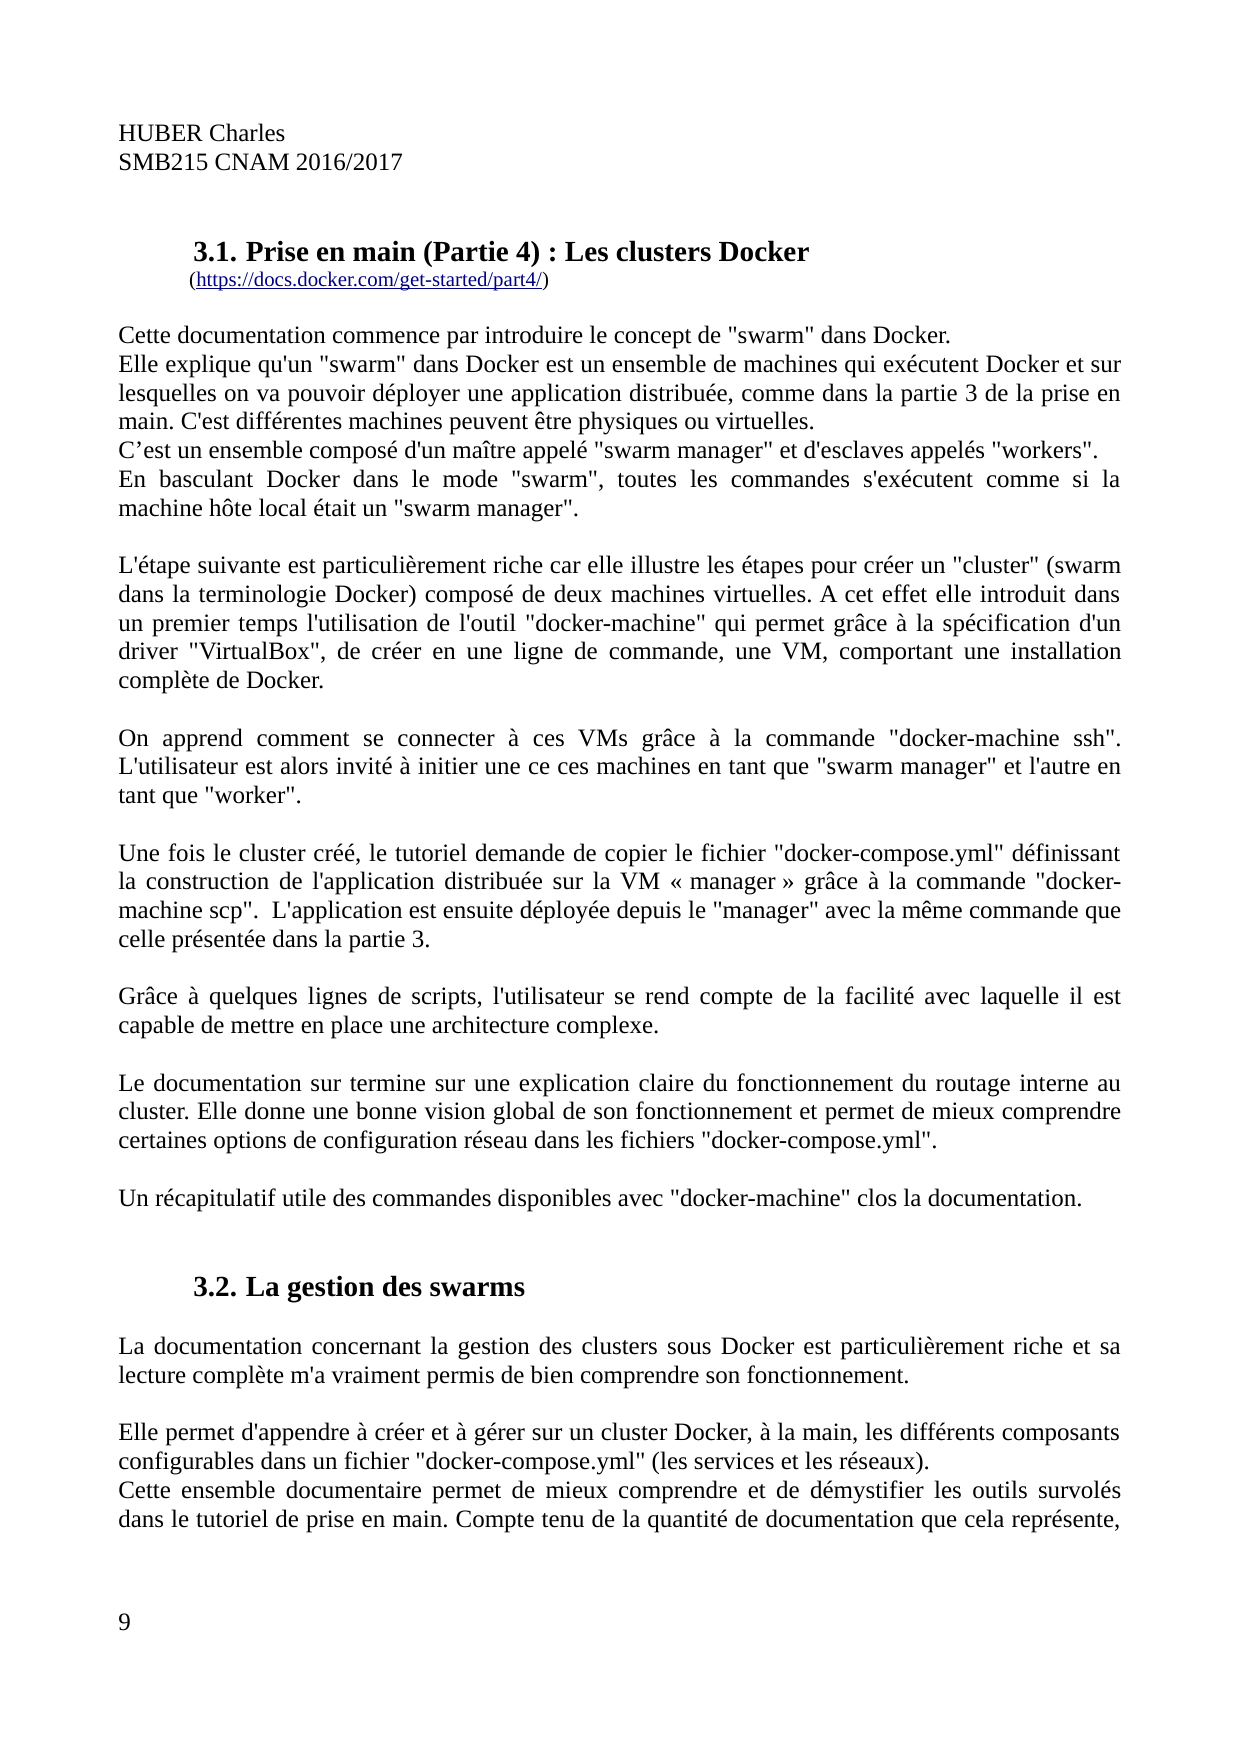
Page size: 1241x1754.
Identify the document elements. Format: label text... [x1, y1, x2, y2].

list (https://docs.docker.com/get-started/part4/) [189, 267, 1122, 291]
text On apprend comment se connecter à ces VMs grâce à la commande "docker-machine ssh". L'utilisateur est alors invité à initier une ce ces machines en tant que "swarm manager" et l'autre en tant que "worker". [118, 723, 1122, 809]
text L'étape suivante est particulièrement riche car elle illustre les étapes pour créer un "cluster" (swarm dans la terminologie Docker) composé de deux machines virtuelles. A cet effet elle introduit dans un premier temps l'utilisation de l'outil "docker-machine" qui permet grâce à la spécification d'un driver "VirtualBox", de créer en une ligne de commande, une VM, comportant une installation complète de Docker. [118, 550, 1122, 694]
list La gestion des swarms [193, 1269, 1122, 1302]
text La documentation concernant la gestion des clusters sous Docker est particulièrement riche et sa lecture complète m'a vraiment permis de bien comprendre son fonctionnement. [118, 1331, 1122, 1389]
text Cette documentation commence par introduire le concept de "swarm" dans Docker. [118, 320, 1122, 349]
text En basculant Docker dans le mode "swarm", toutes les commandes s'exécutent comme si la machine hôte local était un "swarm manager". [118, 464, 1122, 521]
text Elle permet d'appendre à créer et à gérer sur un cluster Docker, à la main, les différents composants configurables dans un fichier "docker-compose.yml" (les services et les réseaux). [118, 1417, 1122, 1475]
text C’est un ensemble composé d'un maître appelé "swarm manager" et d'esclaves appelés "workers". [118, 435, 1122, 464]
list Prise en main (Partie 4) : Les clusters Docker [193, 234, 1122, 267]
text Une fois le cluster créé, le tutoriel demande de copier le fichier "docker-compose.yml" définissant la construction de l'application distribuée sur la VM « manager » grâce à la commande "docker-machine scp". L'application est ensuite déployée depuis le "manager" avec la même commande que celle présentée dans la partie 3. [118, 838, 1122, 953]
text Le documentation sur termine sur une explication claire du fonctionnement du routage interne au cluster. Elle donne une bonne vision global de son fonctionnement et permet de mieux comprendre certaines options de configuration réseau dans les fichiers "docker-compose.yml". [118, 1068, 1122, 1154]
text Grâce à quelques lignes de scripts, l'utilisateur se rend compte de la facilité avec laquelle il est capable de mettre en place une architecture complexe. [118, 981, 1122, 1039]
text Un récapitulatif utile des commandes disponibles avec "docker-machine" clos la documentation. [118, 1183, 1122, 1211]
text Cette ensemble documentaire permet de mieux comprendre et de démystifier les outils survolés dans le tutoriel de prise en main. Compte tenu de la quantité de documentation que cela représente, [118, 1475, 1122, 1532]
text Elle explique qu'un "swarm" dans Docker est un ensemble de machines qui exécutent Docker et sur lesquelles on va pouvoir déployer une application distribuée, comme dans la partie 3 de la prise en main. C'est différentes machines peuvent être physiques ou virtuelles. [118, 349, 1122, 435]
